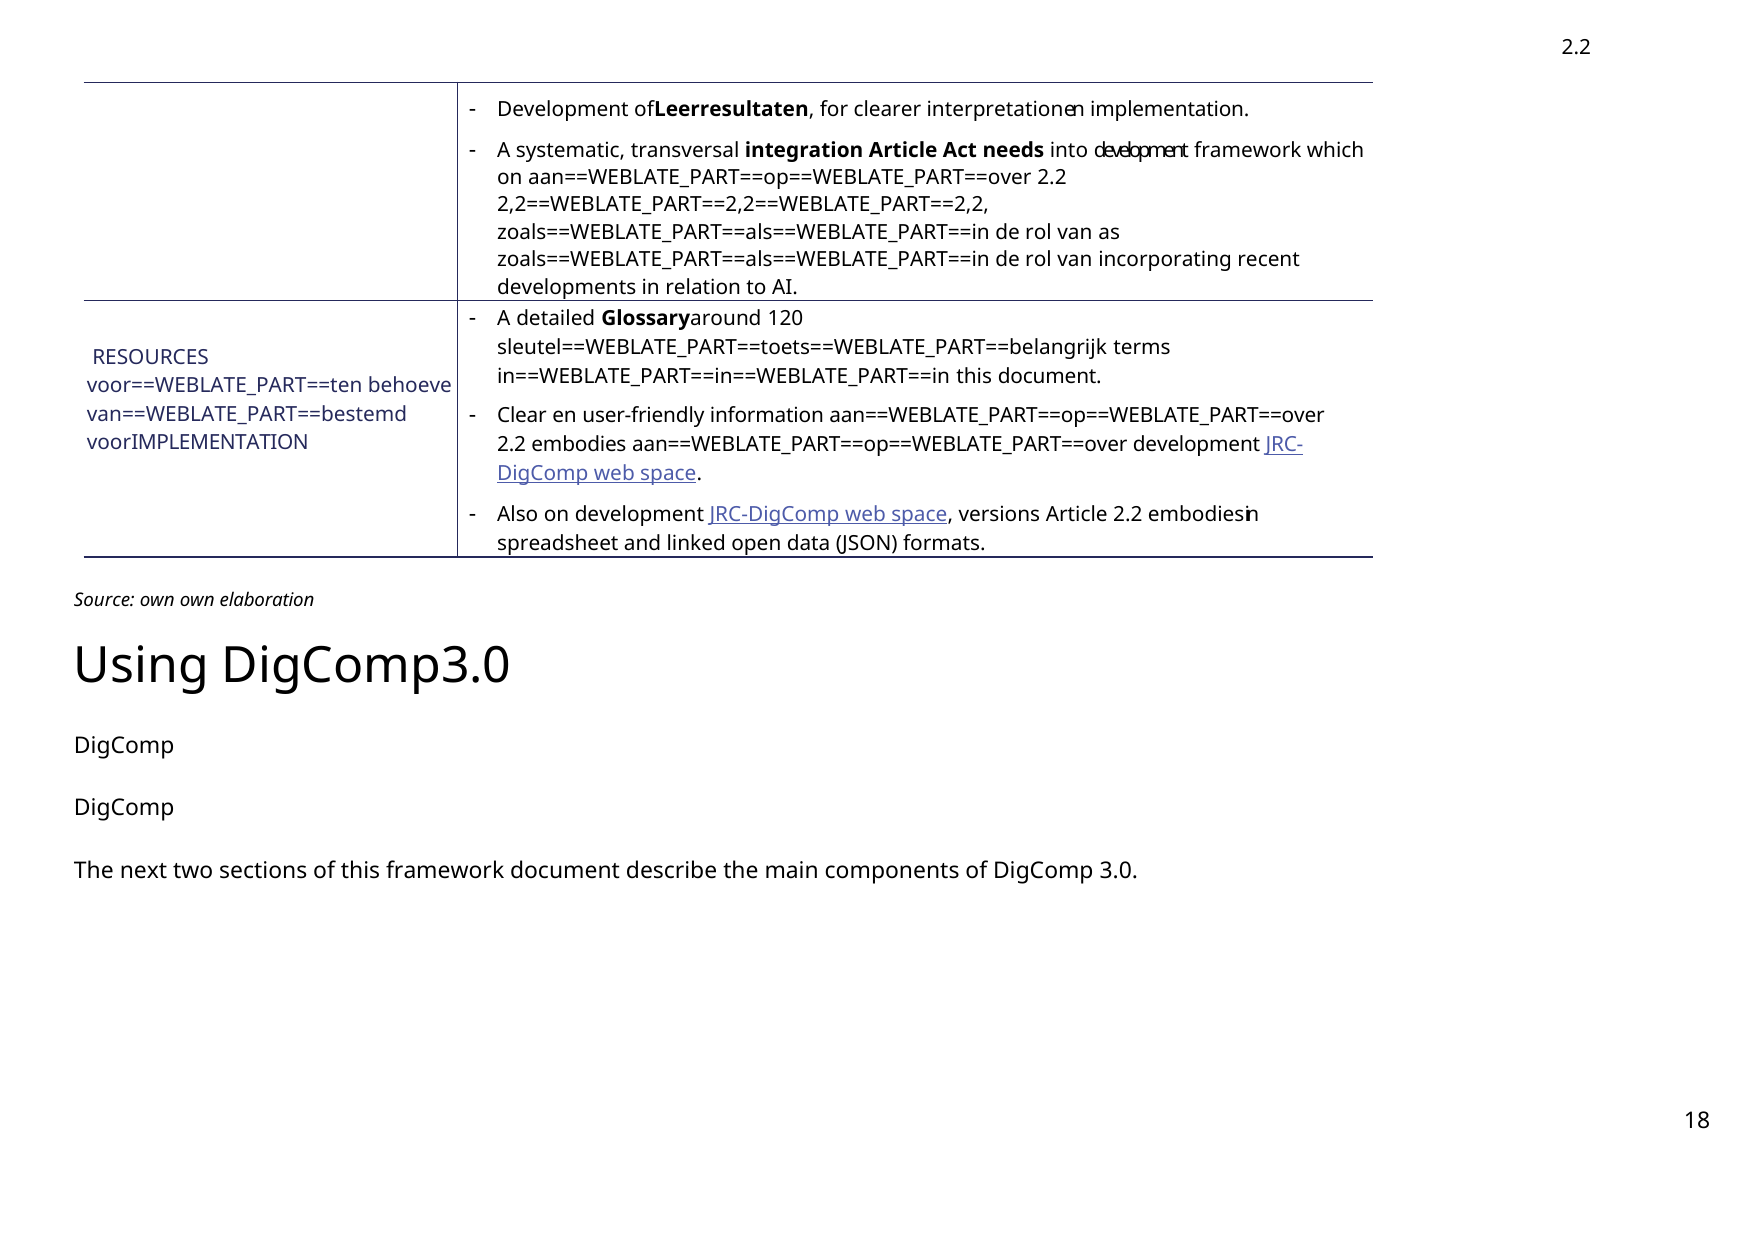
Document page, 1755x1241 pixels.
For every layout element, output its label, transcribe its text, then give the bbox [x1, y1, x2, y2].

table_cell A detailed Glossaryaround 120 sleutel==WEBLATE_PART==toets==WEBLATE_PART==belangrijk terms in==WEBLATE_PART==in==WEBLATE_PART==in this document. Clear en user-friendly information aan==WEBLATE_PART==op==WEBLATE_PART==over 2.2 embodies aan==WEBLATE_PART==op==WEBLATE_PART==over development JRC- DigComp web space. Also on development JRC-DigComp web space, versions Article 2.2 embodiesin spreadsheet and linked open data (JSON) formats. [458, 301, 1373, 556]
table_cell RESOURCES voor==WEBLATE_PART==ten behoeve van==WEBLATE_PART==bestemd voorIMPLEMENTATION [84, 301, 457, 556]
subtitle Using DigComp3.0 [74, 629, 1710, 698]
text DigComp [74, 791, 1710, 823]
text DigComp [74, 729, 1710, 760]
text Source: own own elaboration [74, 586, 1681, 612]
text The next two sections of this framework document describe the main components of DigComp 3.0. [74, 854, 1710, 885]
table_cell Development ofLeerresultaten, for clearer interpretationen implementation. A systematic, transversal integration Article Act needs into development framework which on aan==WEBLATE_PART==op==WEBLATE_PART==over 2.2 2,2==WEBLATE_PART==2,2==WEBLATE_PART==2,2, zoals==WEBLATE_PART==als==WEBLATE_PART==in de rol van as zoals==WEBLATE_PART==als==WEBLATE_PART==in de rol van incorporating recent developments in relation to AI. [458, 83, 1373, 300]
table_cell [84, 83, 457, 300]
